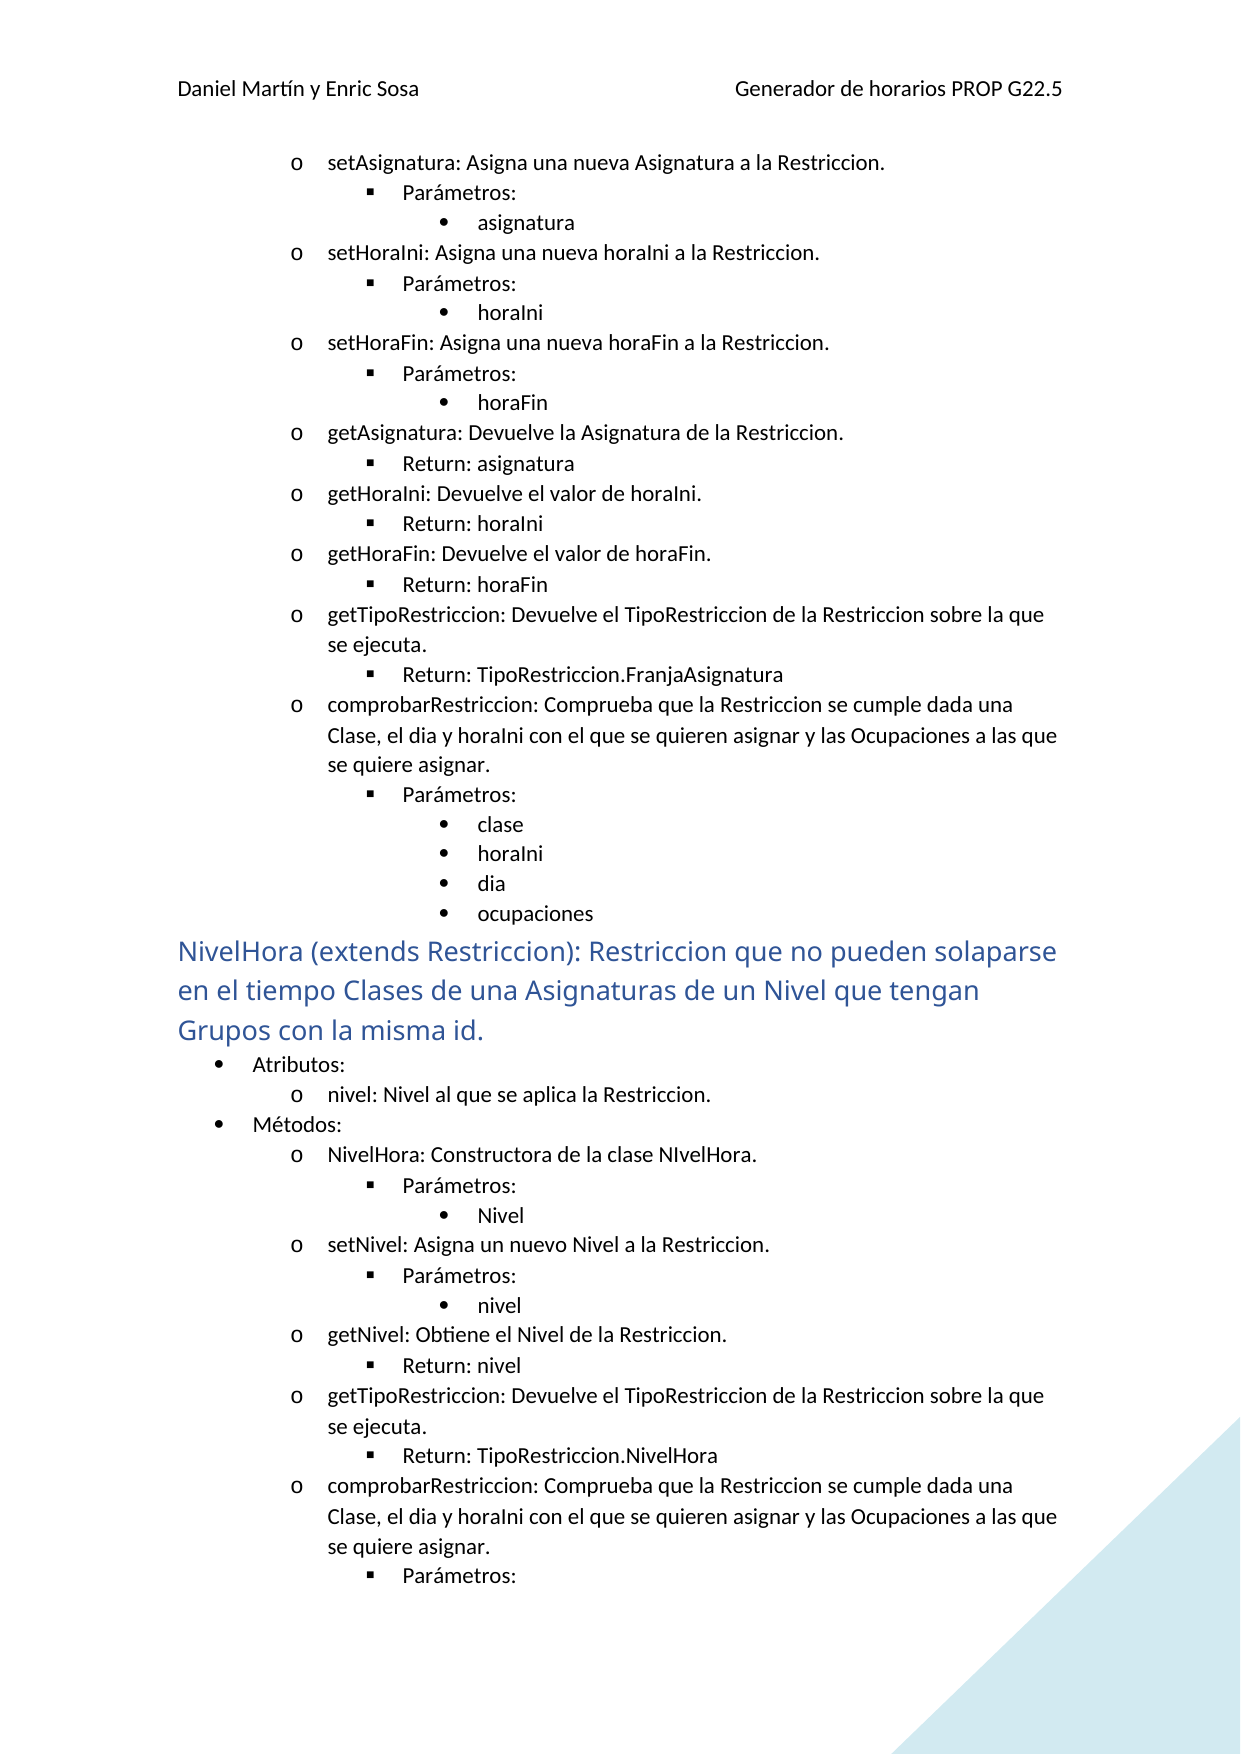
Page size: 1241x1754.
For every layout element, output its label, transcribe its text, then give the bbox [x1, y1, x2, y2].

list Return: TipoRestriccion.NivelHora [365, 1442, 1063, 1470]
list Parámetros: [365, 269, 1063, 297]
list getHoraFin: Devuelve el valor de horaFin. [290, 539, 1063, 568]
list setNivel: Asigna un nuevo Nivel a la Restriccion. [290, 1230, 1063, 1259]
list Parámetros: [365, 359, 1063, 387]
list nivel [440, 1291, 1063, 1319]
list horaFin [440, 388, 1063, 417]
list Atributos: [215, 1050, 1063, 1078]
list dia [440, 869, 1063, 897]
list Return: nivel [365, 1351, 1063, 1379]
list Parámetros: [365, 178, 1063, 206]
list setHoraIni: Asigna una nueva horaIni a la Restriccion. [290, 238, 1063, 267]
list Métodos: [215, 1111, 1063, 1138]
list horaIni [440, 298, 1063, 326]
list Return: asignatura [365, 449, 1063, 477]
list Nivel [440, 1201, 1063, 1229]
list Return: horaFin [365, 570, 1063, 598]
list getAsignatura: Devuelve la Asignatura de la Restriccion. [290, 418, 1063, 447]
list clase [440, 810, 1063, 838]
list asignatura [440, 208, 1063, 236]
list getTipoRestriccion: Devuelve el TipoRestriccion de la Restriccion sobre la que se ejecuta. [290, 1381, 1063, 1440]
list Return: horaIni [365, 509, 1063, 538]
list getHoraIni: Devuelve el valor de horaIni. [290, 479, 1063, 508]
list comprobarRestriccion: Comprueba que la Restriccion se cumple dada una Clase, el dia y horaIni con el que se quieren asignar y las Ocupaciones a las que se quiere asignar. [290, 690, 1063, 778]
list setAsignatura: Asigna una nueva Asignatura a la Restriccion. [290, 148, 1063, 177]
list NivelHora: Constructora de la clase NIvelHora. [290, 1140, 1063, 1169]
list nivel: Nivel al que se aplica la Restriccion. [290, 1080, 1063, 1109]
list Parámetros: [365, 1562, 1063, 1589]
subtitle NivelHora (extends Restriccion): Restriccion que no pueden solaparse en el tiempo Clases de una Asignaturas de un Nivel que tengan Grupos con la misma id. [177, 933, 1063, 1048]
list getNivel: Obtiene el Nivel de la Restriccion. [290, 1321, 1063, 1350]
list setHoraFin: Asigna una nueva horaFin a la Restriccion. [290, 328, 1063, 357]
list Parámetros: [365, 1261, 1063, 1289]
list comprobarRestriccion: Comprueba que la Restriccion se cumple dada una Clase, el dia y horaIni con el que se quieren asignar y las Ocupaciones a las que se quiere asignar. [290, 1471, 1063, 1560]
list ocupaciones [440, 899, 1063, 927]
list Parámetros: [365, 1171, 1063, 1199]
list getTipoRestriccion: Devuelve el TipoRestriccion de la Restriccion sobre la que se ejecuta. [290, 600, 1063, 659]
list horaIni [440, 839, 1063, 868]
list Return: TipoRestriccion.FranjaAsignatura [365, 660, 1063, 688]
list Parámetros: [365, 780, 1063, 808]
